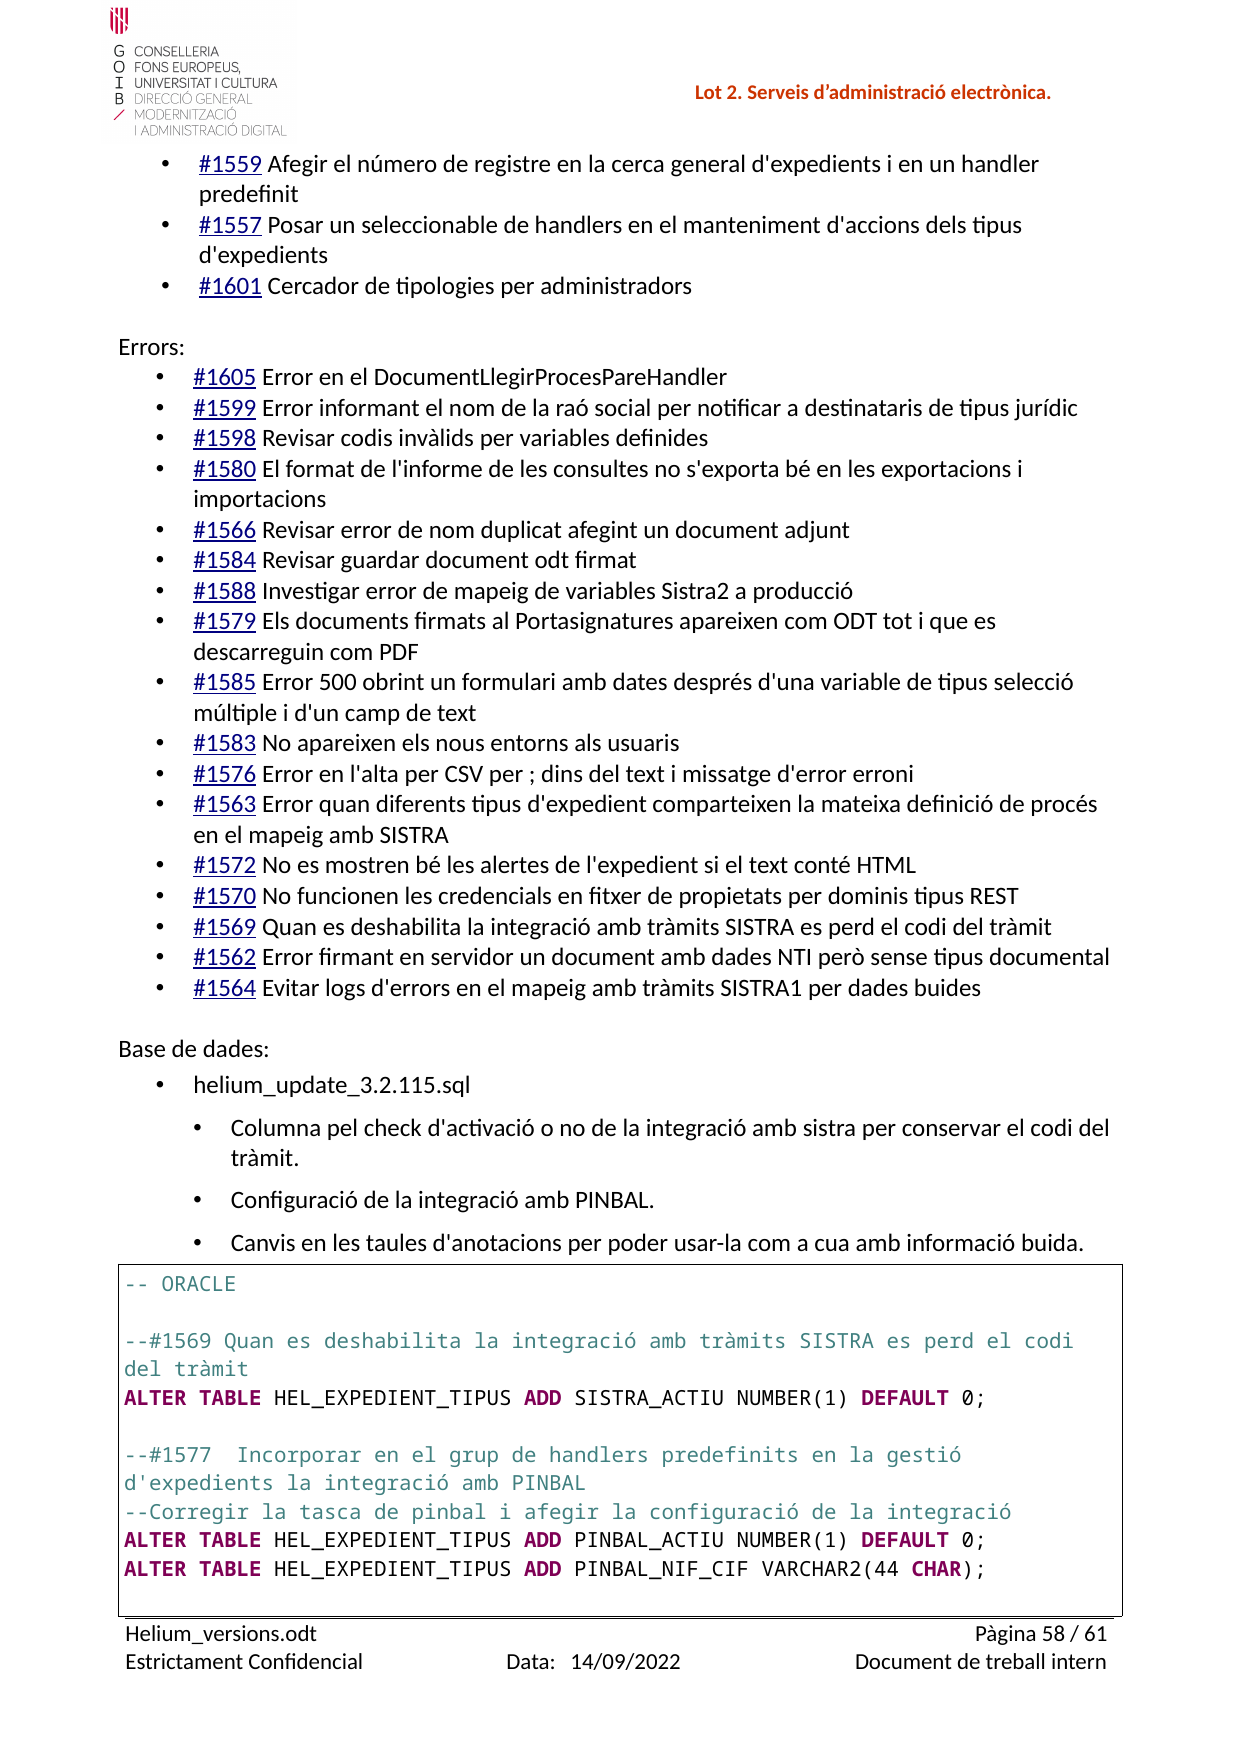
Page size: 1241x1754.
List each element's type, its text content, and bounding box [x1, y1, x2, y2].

list Canvis en les taules d'anotacions per poder usar-la com a cua amb informació buida. [193, 1227, 1122, 1257]
list #1584 Revisar guardar document odt firmat [156, 544, 1122, 575]
list #1570 No funcionen les credencials en fitxer de propietats per dominis tipus REST [156, 880, 1122, 911]
list #1557 Posar un seleccionable de handlers en el manteniment d'accions dels tipus d'expedients [161, 209, 1122, 270]
list Columna pel check d'activació o no de la integració amb sistra per conservar el codi del tràmit. [193, 1112, 1122, 1173]
text Base de dades: [118, 1033, 1122, 1063]
list Configuració de la integració amb PINBAL. [193, 1184, 1122, 1215]
list #1601 Cercador de tipologies per administradors [161, 270, 1122, 300]
list #1564 Evitar logs d'errors en el mapeig amb tràmits SISTRA1 per dades buides [156, 972, 1122, 1002]
list #1562 Error firmant en servidor un document amb dades NTI però sense tipus documental [156, 941, 1122, 972]
list #1566 Revisar error de nom duplicat afegint un document adjunt [156, 514, 1122, 544]
table_header -- ORACLE --#1569 Quan es deshabilita la integració amb tràmits SISTRA es perd el codi del tràmit ALTER TABLE HEL_EXPEDIENT_TIPUS ADD SISTRA_ACTIU NUMBER(1) DEFAULT 0; --#1577 Incorporar en el grup de handlers predefinits en la gestió d'expedients la integració amb PINBAL --Corregir la tasca de pinbal i afegir la configuració de la integració ALTER TABLE HEL_EXPEDIENT_TIPUS ADD PINBAL_ACTIU NUMBER(1) DEFAULT 0; ALTER TABLE HEL_EXPEDIENT_TIPUS ADD PINBAL_NIF_CIF VARCHAR2(44 CHAR); [119, 1265, 1122, 1616]
list #1583 No apareixen els nous entorns als usuaris [156, 728, 1122, 758]
list #1559 Afegir el número de registre en la cerca general d'expedients i en un handler predefinit [161, 148, 1122, 209]
list #1579 Els documents firmats al Portasignatures apareixen com ODT tot i que es descarreguin com PDF [156, 606, 1122, 667]
list #1598 Revisar codis invàlids per variables definides [156, 422, 1122, 453]
list #1588 Investigar error de mapeig de variables Sistra2 a producció [156, 575, 1122, 606]
list #1569 Quan es deshabilita la integració amb tràmits SISTRA es perd el codi del tràmit [156, 911, 1122, 941]
picture [100, 0, 297, 144]
list #1605 Error en el DocumentLlegirProcesPareHandler [156, 361, 1122, 392]
list helium_update_3.2.115.sql [156, 1069, 1122, 1100]
text Errors: [118, 331, 1122, 361]
list #1580 El format de l'informe de les consultes no s'exporta bé en les exportacions i importacions [156, 453, 1122, 514]
list #1599 Error informant el nom de la raó social per notificar a destinataris de tipus jurídic [156, 392, 1122, 422]
list #1585 Error 500 obrint un formulari amb dates després d'una variable de tipus selecció múltiple i d'un camp de text [156, 667, 1122, 728]
list #1576 Error en l'alta per CSV per ; dins del text i missatge d'error erroni [156, 758, 1122, 789]
list #1563 Error quan diferents tipus d'expedient comparteixen la mateixa definició de procés en el mapeig amb SISTRA [156, 789, 1122, 850]
list #1572 No es mostren bé les alertes de l'expedient si el text conté HTML [156, 850, 1122, 880]
